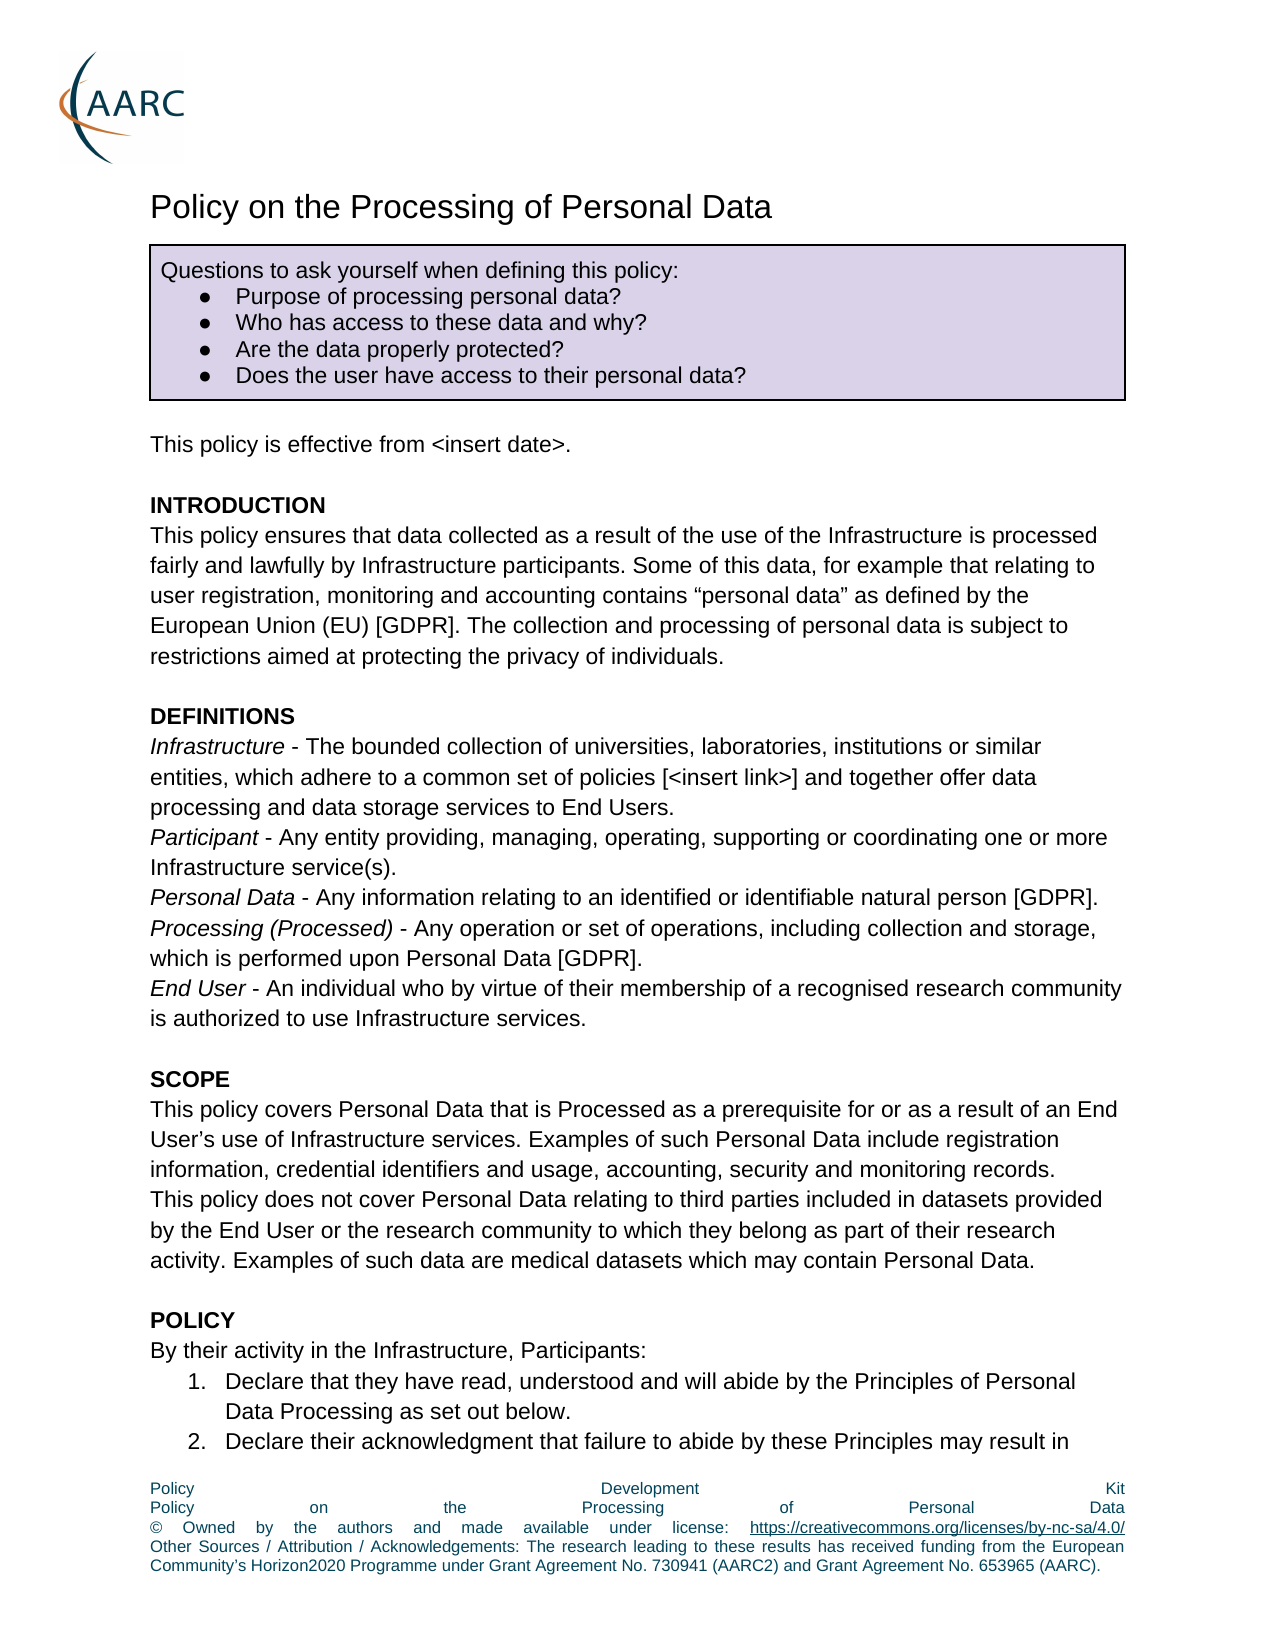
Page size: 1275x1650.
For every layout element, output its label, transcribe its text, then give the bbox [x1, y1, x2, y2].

picture [679, 1543, 685, 1555]
picture [914, 1524, 920, 1533]
picture [234, 1543, 241, 1549]
picture [1116, 1543, 1122, 1552]
list Declare their acknowledgment that failure to abide by these Principles may result in [187, 1428, 1125, 1454]
picture [449, 1501, 455, 1513]
picture [1067, 1560, 1074, 1571]
picture [167, 93, 184, 114]
picture [582, 1502, 588, 1513]
text This policy is effective from <insert date>. [150, 431, 1125, 457]
list Declare that they have read, understood and will abide by the Principles of Personal Data Processing as set out below. [187, 1368, 1125, 1424]
picture [59, 51, 184, 164]
picture [751, 1521, 757, 1533]
picture [604, 1562, 610, 1571]
table_header Questions to ask yourself when defining this policy: Purpose of processing personal data? Who has access to these data and why? Are the data properly protected? Does the user have access to their personal data? [151, 246, 1124, 399]
text By their activity in the Infrastructure, Participants: [150, 1337, 1125, 1364]
picture [989, 1560, 996, 1566]
text End User - An individual who by virtue of their membership of a recognised research community is authorized to use Infrastructure services. [150, 975, 1125, 1031]
picture [906, 1540, 912, 1552]
text This policy covers Personal Data that is Processed as a prerequisite for or as a result of an End User’s use of Infrastructure services. Examples of such Personal Data include registration information, credential identifiers and usage, accounting, security and monitoring records. [150, 1096, 1125, 1182]
text Infrastructure - The bounded collection of universities, laboratories, institutions or similar entities, which adhere to a common set of policies [<insert link>] and together offer data processing and data storage services to End Users. [150, 733, 1125, 820]
text POLICY [150, 1307, 1125, 1333]
picture [920, 1540, 925, 1552]
text SCOPE [150, 1066, 1125, 1092]
picture [629, 1521, 635, 1533]
text Participant - Any entity providing, managing, operating, supporting or coordinating one or more Infrastructure service(s). [150, 824, 1125, 880]
text This policy ensures that data collected as a result of the use of the Infrastructure is processed fairly and lawfully by Infrastructure participants. Some of this data, for example that relating to user registration, monitoring and accounting contains “personal data” as defined by the European Union (EU) [GDPR]. The collection and processing of personal data is subject to restrictions aimed at protecting the privacy of individuals. [150, 522, 1125, 669]
text This policy does not cover Personal Data relating to third parties included in datasets provided by the End User or the research community to which they belong as part of their research activity. Examples of such data are medical datasets which may contain Personal Data. [150, 1186, 1125, 1273]
picture [953, 1504, 959, 1513]
picture [958, 1543, 964, 1552]
picture [601, 1483, 607, 1494]
text Personal Data - Any information relating to an identified or identifiable natural person [GDPR]. [150, 884, 1125, 911]
picture [759, 1522, 764, 1531]
text DEFINITIONS [150, 703, 1125, 729]
picture [150, 1521, 162, 1533]
picture [788, 1501, 793, 1513]
picture [951, 1524, 957, 1533]
picture [452, 1562, 458, 1571]
subtitle Policy on the Processing of Personal Data [150, 187, 1125, 226]
picture [320, 1504, 326, 1513]
picture [251, 1560, 259, 1571]
text INTRODUCTION [150, 492, 1125, 518]
picture [433, 1521, 439, 1533]
text Processing (Processed) - Any operation or set of operations, including collection and storage, which is performed upon Personal Data [GDPR]. [150, 914, 1125, 971]
picture [720, 1540, 726, 1552]
